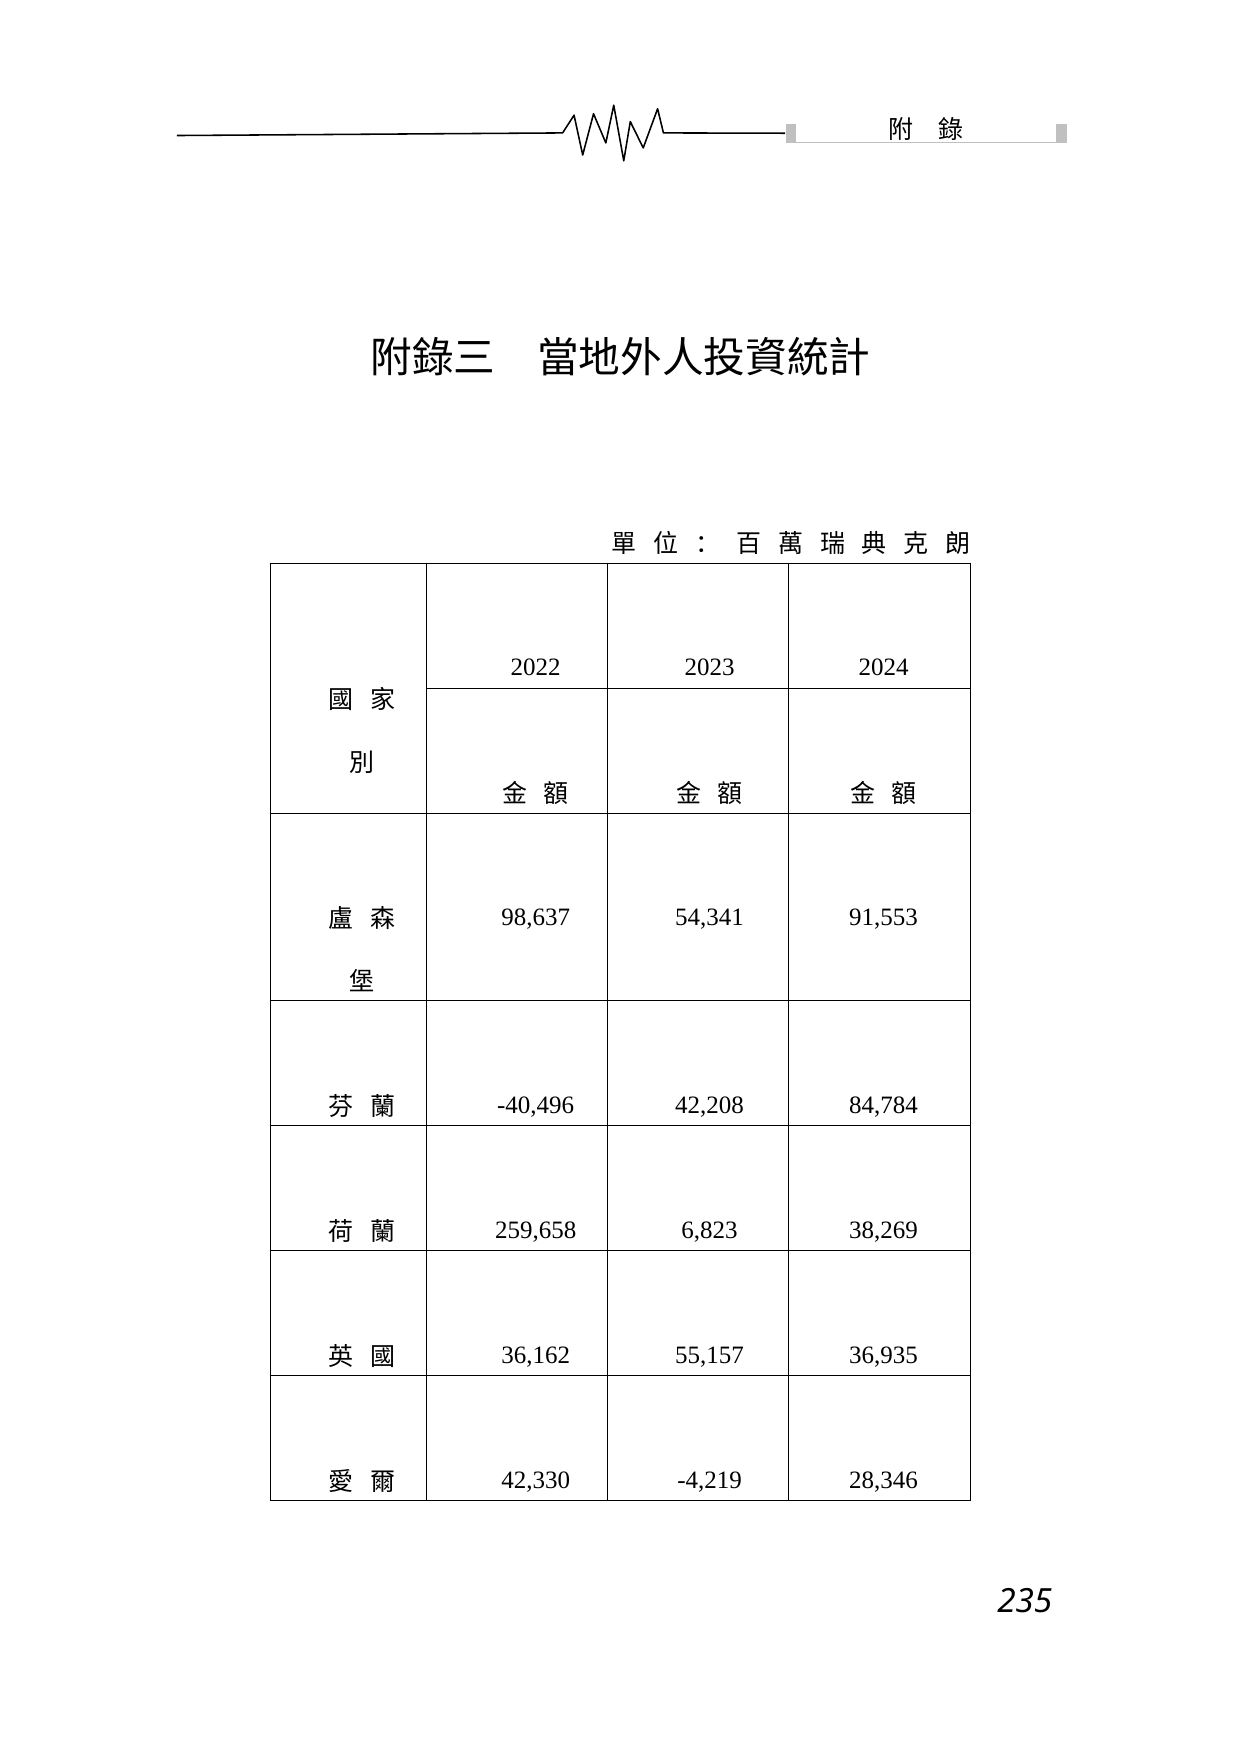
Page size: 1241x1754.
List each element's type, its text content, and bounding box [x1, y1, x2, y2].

table_cell 盧森堡 [271, 814, 426, 1000]
table_cell 42,208 [608, 1001, 788, 1125]
table_header 國家別 [271, 564, 426, 813]
table_cell 金額 [427, 689, 607, 813]
table_cell 42,330 [427, 1376, 607, 1500]
text 附錄三 當地外人投資統計 [183, 313, 1058, 375]
table_header 2024 [789, 564, 970, 688]
table_cell -40,496 [427, 1001, 607, 1125]
table_cell 98,637 [427, 814, 607, 1000]
table_cell 荷蘭 [271, 1126, 426, 1250]
table_cell 金額 [608, 689, 788, 813]
table_header 2022 [427, 564, 607, 688]
table_cell 84,784 [789, 1001, 970, 1125]
table_cell 36,935 [789, 1251, 970, 1375]
text 單位：百萬瑞典克朗 [183, 500, 978, 563]
table_cell 54,341 [608, 814, 788, 1000]
table_cell 芬蘭 [271, 1001, 426, 1125]
table_cell 259,658 [427, 1126, 607, 1250]
table_header 2023 [608, 564, 788, 688]
table_cell 38,269 [789, 1126, 970, 1250]
table_cell 金額 [789, 689, 970, 813]
table_cell 英國 [271, 1251, 426, 1375]
table_cell 91,553 [789, 814, 970, 1000]
table_cell 愛爾 [271, 1376, 426, 1500]
table_cell 28,346 [789, 1376, 970, 1500]
table_cell 6,823 [608, 1126, 788, 1250]
table_cell 55,157 [608, 1251, 788, 1375]
table_cell 36,162 [427, 1251, 607, 1375]
table_cell -4,219 [608, 1376, 788, 1500]
